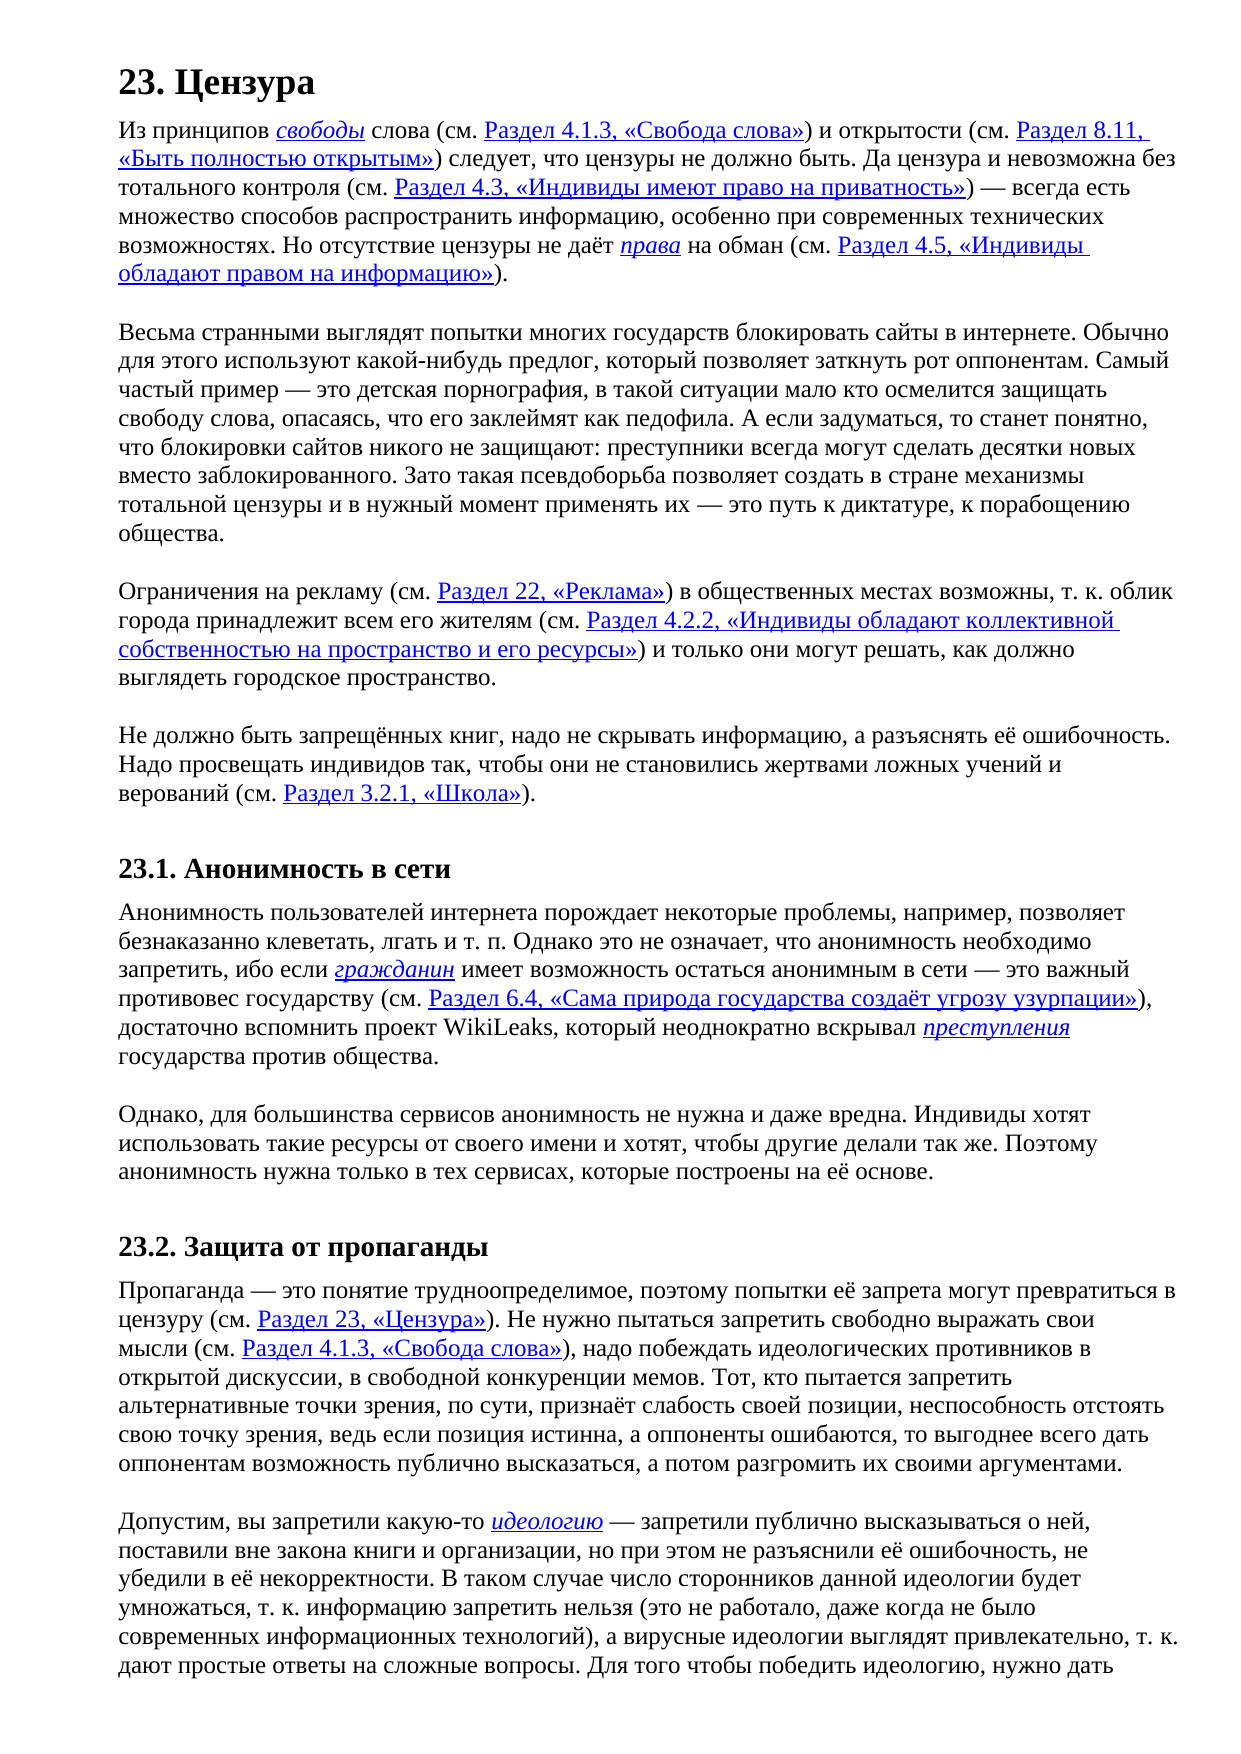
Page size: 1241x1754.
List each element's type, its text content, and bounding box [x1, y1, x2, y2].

text Анонимность пользователей интернета порождает некоторые проблемы, например, позволяет безнаказанно клеветать, лгать и т. п. Однако это не означает, что анонимность необходимо запретить, ибо если гражданин имеет возможность остаться анонимным в сети — это важный противовес государству (см. Раздел 6.4, «Сама природа государства создаёт угрозу узурпации»), достаточно вспомнить проект WikiLeaks, который неоднократно вскрывал преступления государства против общества. [118, 897, 1181, 1069]
text Не должно быть запрещённых книг, надо не скрывать информацию, а разъяснять её ошибочность. Надо просвещать индивидов так, чтобы они не становились жертвами ложных учений и верований (см. Раздел 3.2.1, «Школа»). [118, 721, 1181, 807]
text Однако, для большинства сервисов анонимность не нужна и даже вредна. Индивиды хотят использовать такие ресурсы от своего имени и хотят, чтобы другие делали так же. Поэтому анонимность нужна только в тех сервисах, которые построены на её основе. [118, 1099, 1181, 1185]
text Ограничения на рекламу (см. Раздел 22, «Реклама») в общественных местах возможны, т. к. облик города принадлежит всем его жителям (см. Раздел 4.2.2, «Индивиды обладают коллективной собственностью на пространство и его ресурсы») и только они могут решать, как должно выглядеть городское пространство. [118, 576, 1181, 691]
text Весьма странными выглядят попытки многих государств блокировать сайты в интернете. Обычно для этого используют какой-нибудь предлог, который позволяет заткнуть рот оппонентам. Самый частый пример — это детская порнография, в такой ситуации мало кто осмелится защищать свободу слова, опасаясь, что его заклеймят как педофила. А если задуматься, то станет понятно, что блокировки сайтов никого не защищают: преступники всегда могут сделать десятки новых вместо заблокированного. Зато такая псевдоборьба позволяет создать в стране механизмы тотальной цензуры и в нужный момент применять их — это путь к диктатуре, к порабощению общества. [118, 317, 1181, 547]
text Пропаганда — это понятие трудноопределимое, поэтому попытки её запрета могут превратиться в цензуру (см. Раздел 23, «Цензура»). Не нужно пытаться запретить свободно выражать свои мысли (см. Раздел 4.1.3, «Свобода слова»), надо побеждать идеологических противников в открытой дискуссии, в свободной конкуренции мемов. Тот, кто пытается запретить альтернативные точки зрения, по сути, признаёт слабость своей позиции, неспособность отстоять свою точку зрения, ведь если позиция истинна, а оппоненты ошибаются, то выгоднее всего дать оппонентам возможность публично высказаться, а потом разгромить их своими аргументами. [118, 1275, 1181, 1477]
text Из принципов свободы слова (см. Раздел 4.1.3, «Свобода слова») и открытости (см. Раздел 8.11, «Быть полностью открытым») следует, что цензуры не должно быть. Да цензура и невозможна без тотального контроля (см. Раздел 4.3, «Индивиды имеют право на приватность») — всегда есть множество способов распространить информацию, особенно при современных технических возможностях. Но отсутствие цензуры не даёт права на обман (см. Раздел 4.5, «Индивиды обладают правом на информацию»). [118, 115, 1181, 287]
subtitle 23. Цензура [118, 59, 1181, 102]
subtitle 23.2. Защита от пропаганды [118, 1229, 1181, 1263]
subtitle 23.1. Анонимность в сети [118, 851, 1181, 884]
text Допустим, вы запретили какую-то идеологию — запретили публично высказываться о ней, поставили вне закона книги и организации, но при этом не разъяснили её ошибочность, не убедили в её некорректности. В таком случае число сторонников данной идеологии будет умножаться, т. к. информацию запретить нельзя (это не работало, даже когда не было современных информационных технологий), а вирусные идеологии выглядят привлекательно, т. к. дают простые ответы на сложные вопросы. Для того чтобы победить идеологию, нужно дать [118, 1506, 1181, 1678]
